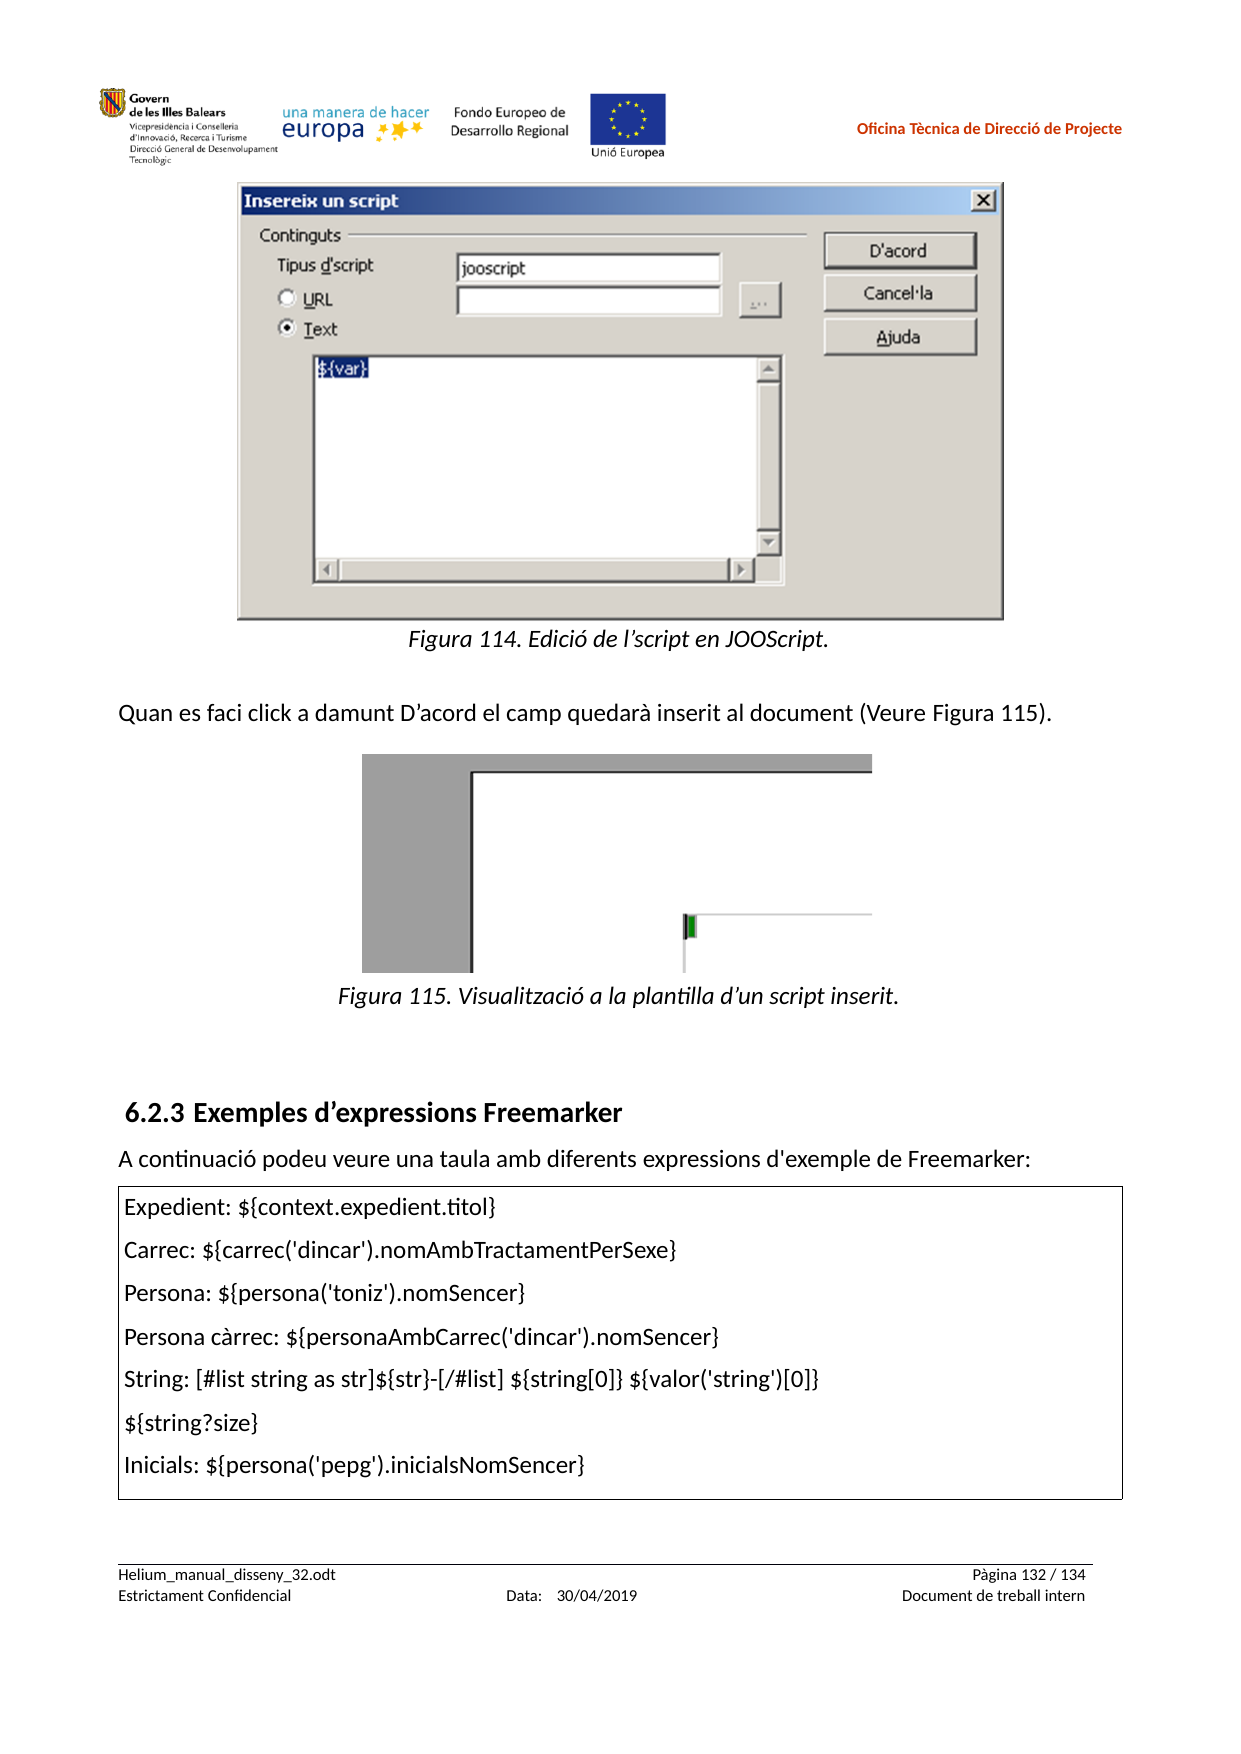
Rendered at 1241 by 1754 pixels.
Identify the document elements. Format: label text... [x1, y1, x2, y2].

picture [360, 752, 880, 980]
text A continuació podeu veure una taula amb diferents expressions d'exemple de Freemarker: [118, 1143, 1122, 1173]
text Figura 115. Visualització a la plantilla d’un script inserit. [278, 978, 962, 1010]
text Figura 114. Edició de l’script en JOOScript. [235, 624, 1005, 654]
subtitle Exemples d’expressions Freemarker [118, 1094, 1122, 1130]
text Quan es faci click a damunt D’acord el camp quedarà inserit al document (Veure Figura 115). [118, 697, 1122, 727]
picture [99, 87, 668, 166]
table_header Expedient: ${context.expedient.titol} Carrec: ${carrec('dincar').nomAmbTractamentPerSexe} Persona: ${persona('toniz').nomSencer} Persona càrrec: ${personaAmbCarrec('dincar').nomSencer} String: [#list string as str]${str}-[/#list] ${string[0]} ${valor('string')[0]} ${string?size} Inicials: ${persona('pepg').inicialsNomSencer} [119, 1187, 1122, 1498]
picture [235, 180, 1005, 624]
